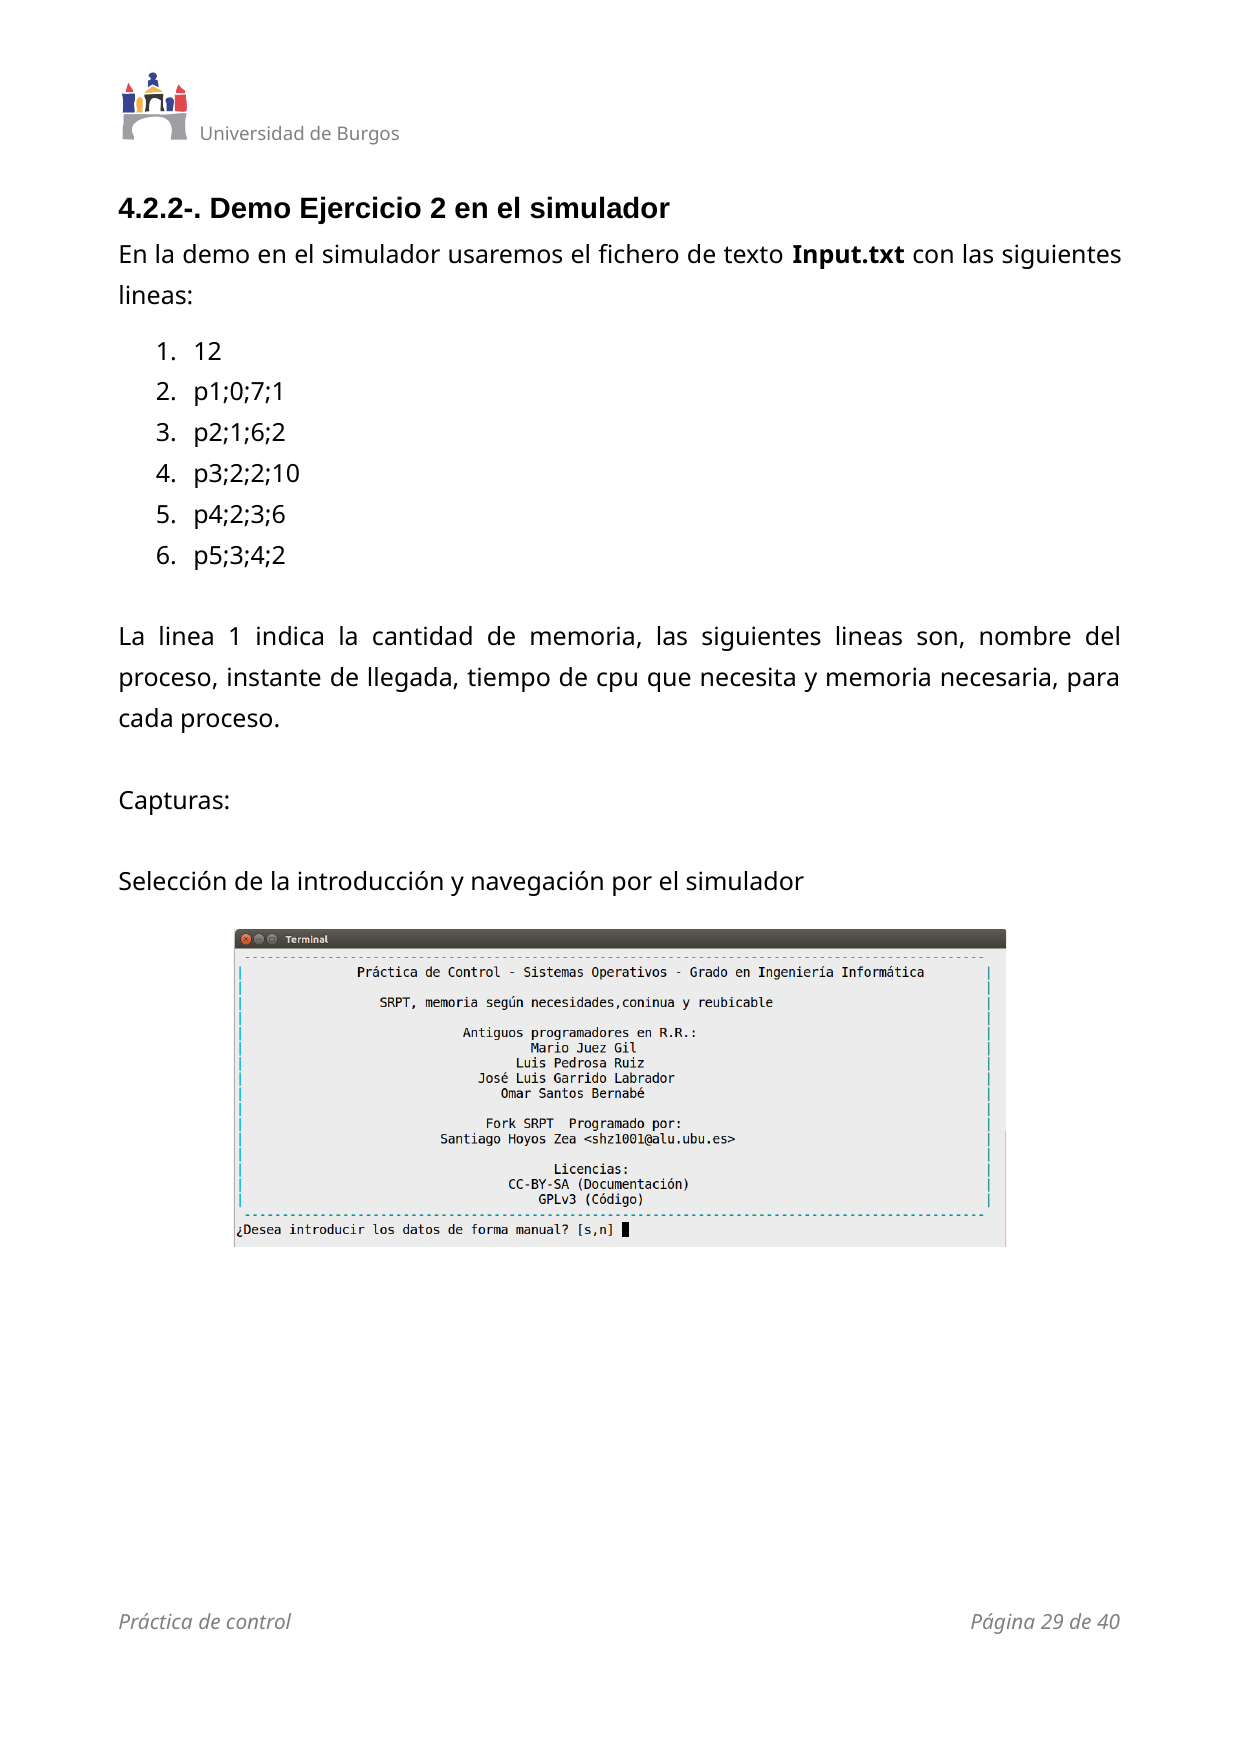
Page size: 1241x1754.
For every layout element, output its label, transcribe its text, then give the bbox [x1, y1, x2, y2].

list p2;1;6;2 [156, 415, 1122, 449]
list p4;2;3;6 [156, 496, 1122, 531]
list 12 [156, 333, 1122, 367]
picture [233, 929, 1007, 1247]
list p5;3;4;2 [156, 537, 1122, 571]
text Capturas: [118, 782, 1122, 816]
text Selección de la introducción y navegación por el simulador [118, 864, 1122, 898]
picture [117, 72, 189, 142]
text La linea 1 indica la cantidad de memoria, las siguientes lineas son, nombre del proceso, instante de llegada, tiempo de cpu que necesita y memoria necesaria, para cada proceso. [118, 619, 1122, 735]
list p1;0;7;1 [156, 374, 1122, 408]
text En la demo en el simulador usaremos el fichero de texto Input.txt con las siguientes lineas: [118, 237, 1122, 312]
subtitle 4.2.2-. Demo Ejercicio 2 en el simulador [118, 191, 1122, 224]
list p3;2;2;10 [156, 456, 1122, 490]
